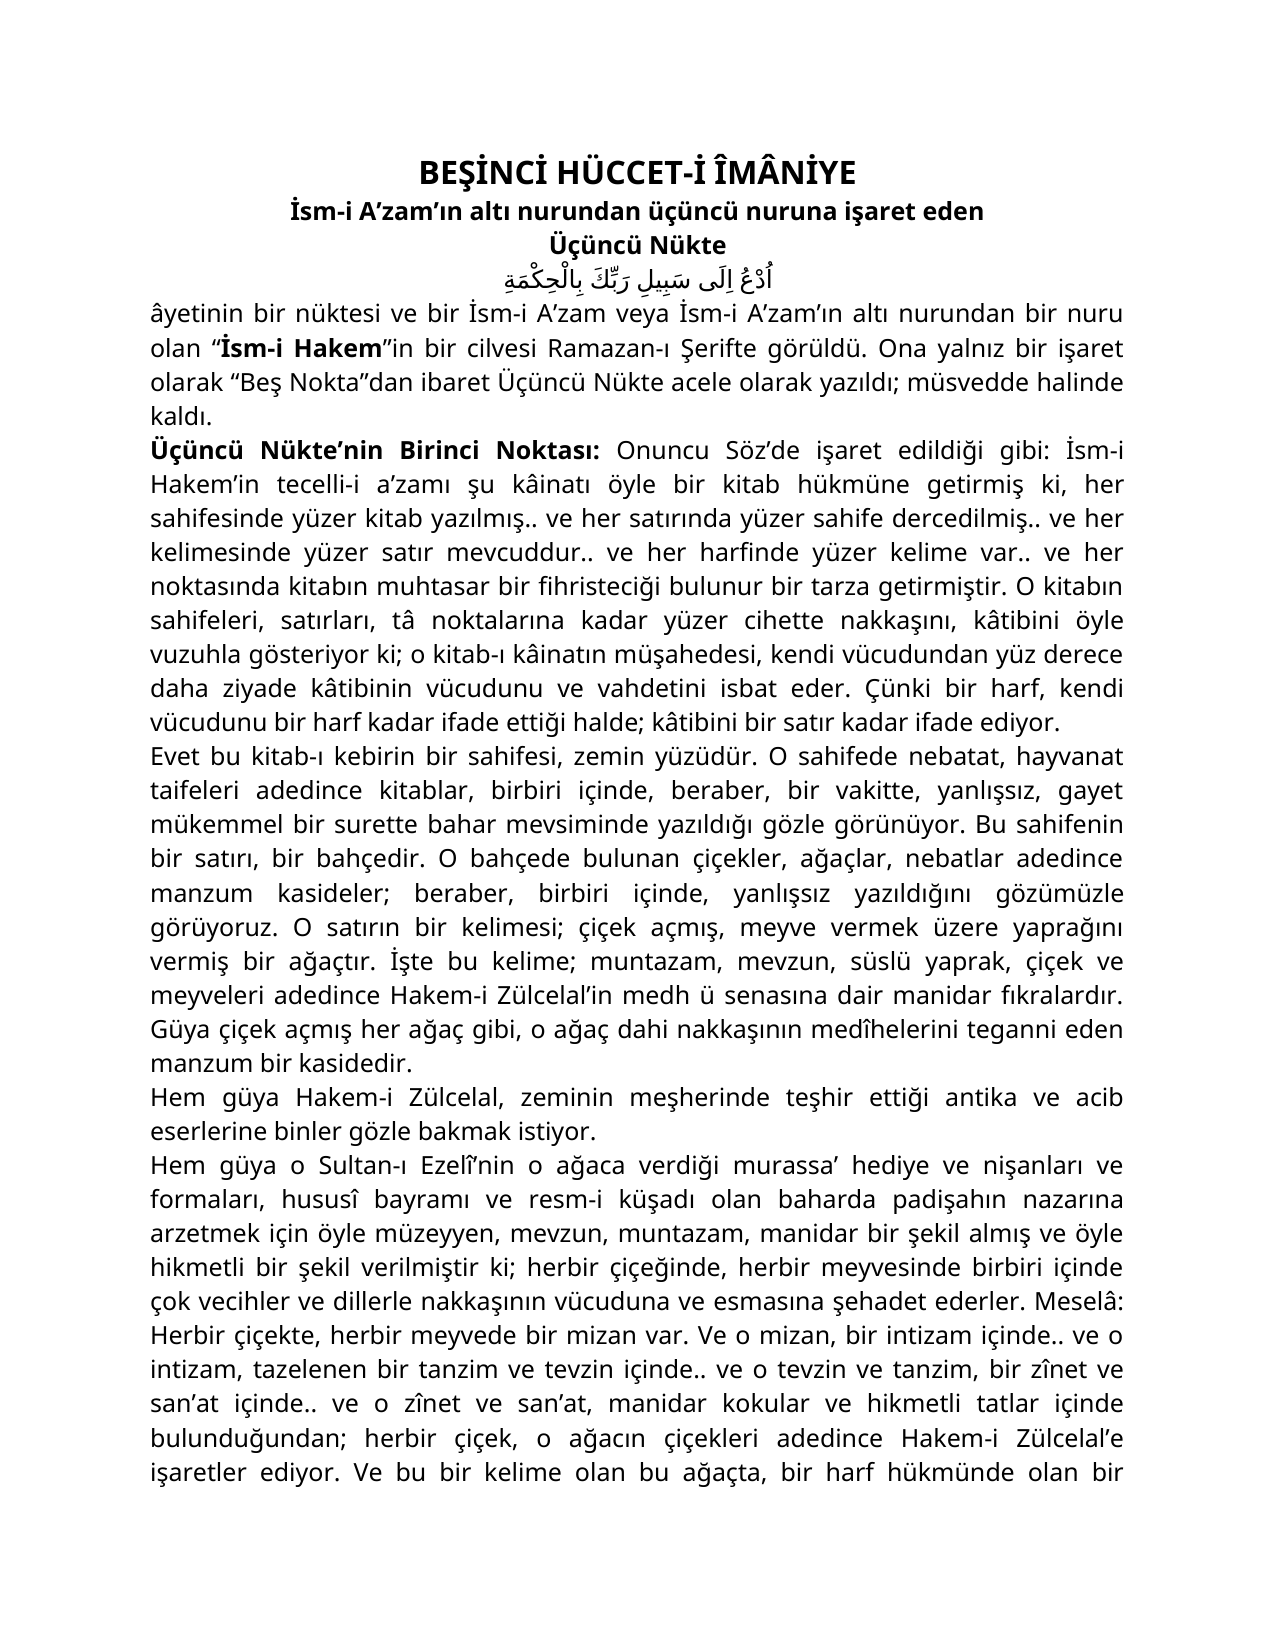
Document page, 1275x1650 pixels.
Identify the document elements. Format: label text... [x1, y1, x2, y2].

text Hem güya o Sultan-ı Ezelî’nin o ağaca verdiği murassa’ hediye ve nişanları ve formaları, hususî bayramı ve resm-i küşadı olan baharda padişahın nazarına arzetmek için öyle müzeyyen, mevzun, muntazam, manidar bir şekil almış ve öyle hikmetli bir şekil verilmiştir ki; herbir çiçeğinde, herbir meyvesinde birbiri içinde çok vecihler ve dillerle nakkaşının vücuduna ve esmasına şehadet ederler. Meselâ: Herbir çiçekte, herbir meyvede bir mizan var. Ve o mizan, bir intizam içinde.. ve o intizam, tazelenen bir tanzim ve tevzin içinde.. ve o tevzin ve tanzim, bir zînet ve san’at içinde.. ve o zînet ve san’at, manidar kokular ve hikmetli tatlar içinde bulunduğundan; herbir çiçek, o ağacın çiçekleri adedince Hakem-i Zülcelal’e işaretler ediyor. Ve bu bir kelime olan bu ağaçta, bir harf hükmünde olan bir [150, 1148, 1125, 1488]
text Üçüncü Nükte’nin Birinci Noktası: Onuncu Söz’de işaret edildiği gibi: İsm-i Hakem’in tecelli-i a’zamı şu kâinatı öyle bir kitab hükmüne getirmiş ki, her sahifesinde yüzer kitab yazılmış.. ve her satırında yüzer sahife dercedilmiş.. ve her kelimesinde yüzer satır mevcuddur.. ve her harfinde yüzer kelime var.. ve her noktasında kitabın muhtasar bir fihristeciği bulunur bir tarza getirmiştir. O kitabın sahifeleri, satırları, tâ noktalarına kadar yüzer cihette nakkaşını, kâtibini öyle vuzuhla gösteriyor ki; o kitab-ı kâinatın müşahedesi, kendi vücudundan yüz derece daha ziyade kâtibinin vücudunu ve vahdetini isbat eder. Çünki bir harf, kendi vücudunu bir harf kadar ifade ettiği halde; kâtibini bir satır kadar ifade ediyor. [150, 432, 1125, 739]
text İsm-i A’zam’ın altı nurundan üçüncü nuruna işaret eden [150, 194, 1125, 228]
text Hem güya Hakem-i Zülcelal, zeminin meşherinde teşhir ettiği antika ve acib eserlerine binler gözle bakmak istiyor. [150, 1079, 1125, 1148]
text اُدْعُ اِلَى سَبِيلِ رَبِّكَ بِالْحِكْمَةِ [150, 262, 1125, 296]
text Üçüncü Nükte [150, 228, 1125, 262]
text âyetinin bir nüktesi ve bir İsm-i A’zam veya İsm-i A’zam’ın altı nurundan bir nuru olan “İsm-i Hakem”in bir cilvesi Ramazan-ı Şerifte görüldü. Ona yalnız bir işaret olarak “Beş Nokta”dan ibaret Üçüncü Nükte acele olarak yazıldı; müsvedde halinde kaldı. [150, 296, 1125, 432]
subtitle BEŞİNCİ HÜCCET-İ ÎMÂNİYE [150, 150, 1125, 194]
text Evet bu kitab-ı kebirin bir sahifesi, zemin yüzüdür. O sahifede nebatat, hayvanat taifeleri adedince kitablar, birbiri içinde, beraber, bir vakitte, yanlışsız, gayet mükemmel bir surette bahar mevsiminde yazıldığı gözle görünüyor. Bu sahifenin bir satırı, bir bahçedir. O bahçede bulunan çiçekler, ağaçlar, nebatlar adedince manzum kasideler; beraber, birbiri içinde, yanlışsız yazıldığını gözümüzle görüyoruz. O satırın bir kelimesi; çiçek açmış, meyve vermek üzere yaprağını vermiş bir ağaçtır. İşte bu kelime; muntazam, mevzun, süslü yaprak, çiçek ve meyveleri adedince Hakem-i Zülcelal’in medh ü senasına dair manidar fıkralardır. Güya çiçek açmış her ağaç gibi, o ağaç dahi nakkaşının medîhelerini teganni eden manzum bir kasidedir. [150, 739, 1125, 1079]
